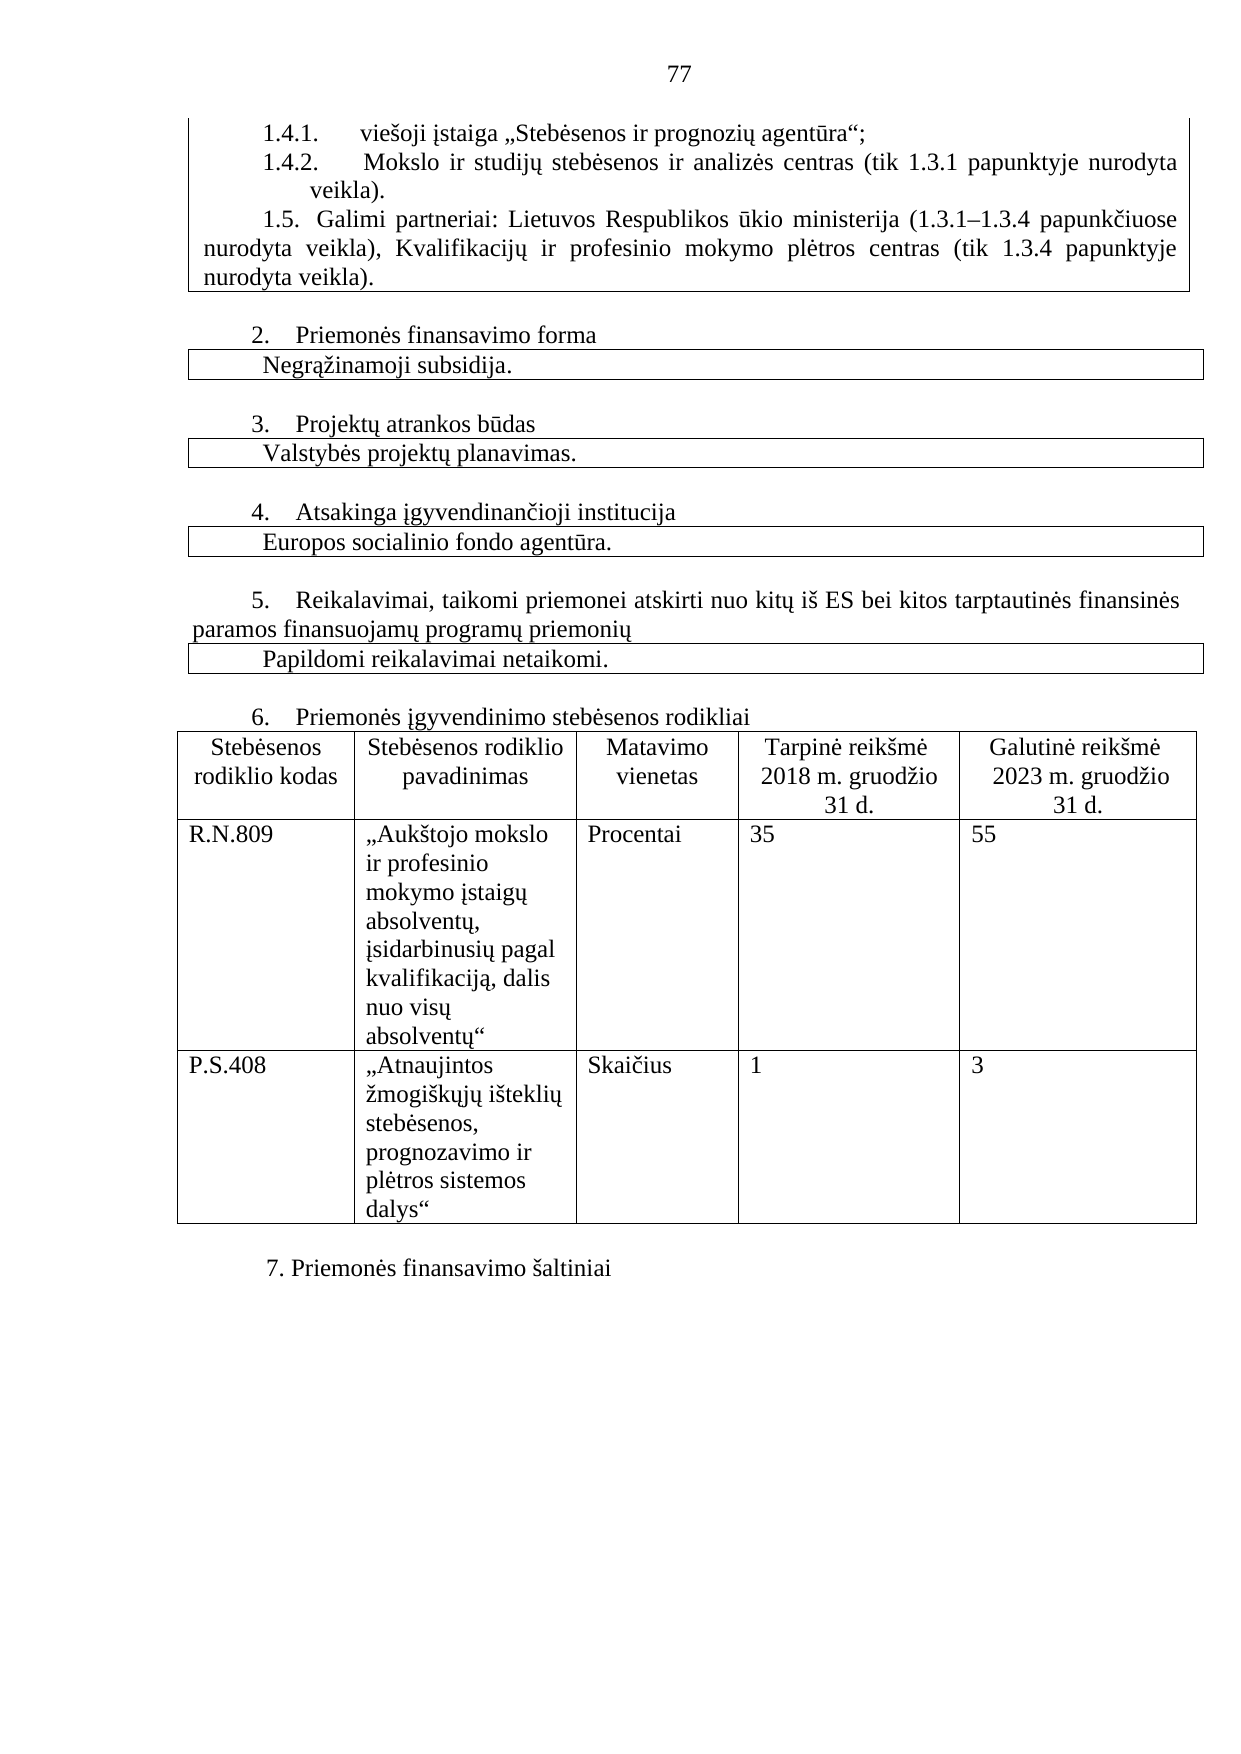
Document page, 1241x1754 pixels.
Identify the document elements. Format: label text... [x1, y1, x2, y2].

table_header Papildomi reikalavimai netaikomi. [189, 644, 1203, 673]
table_cell P.S.408 [178, 1051, 354, 1223]
text 2. Priemonės finansavimo forma [251, 320, 1181, 349]
table_header Matavimo vienetas [577, 732, 738, 818]
table_cell Procentai [577, 820, 738, 1049]
table_cell R.N.809 [178, 820, 354, 1049]
table_cell „Atnaujintos žmogiškųjų išteklių stebėsenos, prognozavimo ir plėtros sistemos dalys“ [355, 1051, 576, 1223]
table_header Valstybės projektų planavimas. [189, 439, 1203, 467]
text 6. Priemonės įgyvendinimo stebėsenos rodikliai [251, 702, 1181, 731]
table_header Tarpinė reikšmė 2018 m. gruodžio 31 d. [739, 732, 959, 818]
text 7. Priemonės finansavimo šaltiniai [177, 1253, 1181, 1282]
table_header Galutinė reikšmė 2023 m. gruodžio 31 d. [960, 732, 1196, 818]
table_cell 1.4.1. viešoji įstaiga „Stebėsenos ir prognozių agentūra“; 1.4.2. Mokslo ir studijų stebėsenos ir analizės centras (tik 1.3.1 papunktyje nurodyta veikla). [189, 118, 1189, 204]
text 4. Atsakinga įgyvendinančioji institucija [251, 497, 1181, 526]
table_header Stebėsenos rodiklio pavadinimas [355, 732, 576, 818]
table_cell 55 [960, 820, 1196, 1049]
table_cell 1.5. Galimi partneriai: Lietuvos Respublikos ūkio ministerija (1.3.1–1.3.4 papunkčiuose nurodyta veikla), Kvalifikacijų ir profesinio mokymo plėtros centras (tik 1.3.4 papunktyje nurodyta veikla). [189, 204, 1189, 291]
table_header Negrąžinamoji subsidija. [189, 350, 1203, 379]
table_header Europos socialinio fondo agentūra. [189, 527, 1203, 556]
table_cell 3 [960, 1051, 1196, 1223]
table_cell 1 [739, 1051, 959, 1223]
text 3. Projektų atrankos būdas [251, 409, 1181, 437]
table_cell „Aukštojo mokslo ir profesinio mokymo įstaigų absolventų, įsidarbinusių pagal kvalifikaciją, dalis nuo visų absolventų“ [355, 820, 576, 1049]
text 5. Reikalavimai, taikomi priemonei atskirti nuo kitų iš ES bei kitos tarptautinės finansinės paramos finansuojamų programų priemonių [192, 585, 1181, 643]
table_header Stebėsenos rodiklio kodas [178, 732, 354, 818]
table_cell Skaičius [577, 1051, 738, 1223]
table_cell 35 [739, 820, 959, 1049]
